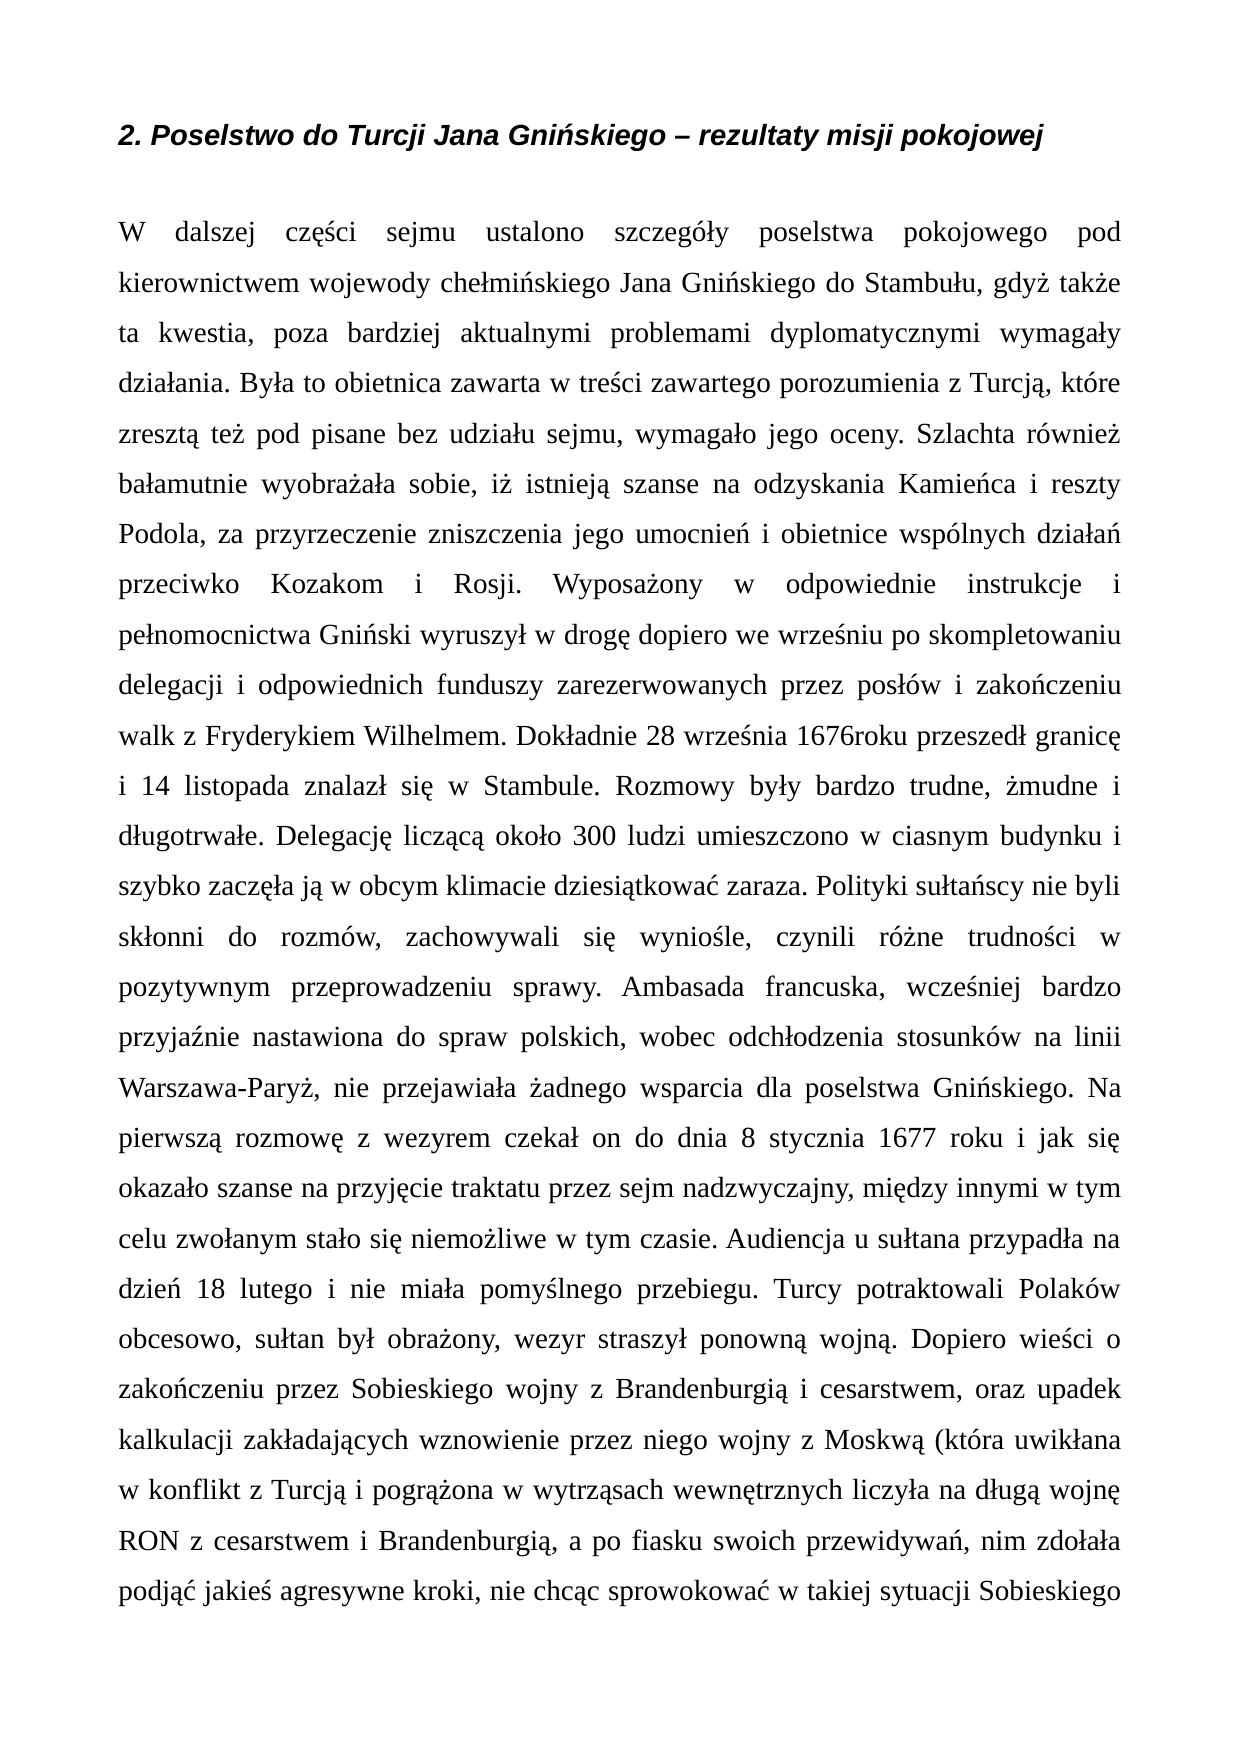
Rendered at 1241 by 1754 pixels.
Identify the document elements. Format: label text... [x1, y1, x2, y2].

subtitle 2. Poselstwo do Turcji Jana Gnińskiego – rezultaty misji pokojowej [118, 118, 1122, 152]
text W dalszej części sejmu ustalono szczegóły poselstwa pokojowego pod kierownictwem wojewody chełmińskiego Jana Gnińskiego do Stambułu, gdyż także ta kwestia, poza bardziej aktualnymi problemami dyplomatycznymi wymagały działania. Była to obietnica zawarta w treści zawartego porozumienia z Turcją, które zresztą też pod pisane bez udziału sejmu, wymagało jego oceny. Szlachta również bałamutnie wyobrażała sobie, iż istnieją szanse na odzyskania Kamieńca i reszty Podola, za przyrzeczenie zniszczenia jego umocnień i obietnice wspólnych działań przeciwko Kozakom i Rosji. Wyposażony w odpowiednie instrukcje i pełnomocnictwa Gniński wyruszył w drogę dopiero we wrześniu po skompletowaniu delegacji i odpowiednich funduszy zarezerwowanych przez posłów i zakończeniu walk z Fryderykiem Wilhelmem. Dokładnie 28 września 1676roku przeszedł granicę i 14 listopada znalazł się w Stambule. Rozmowy były bardzo trudne, żmudne i długotrwałe. Delegację liczącą około 300 ludzi umieszczono w ciasnym budynku i szybko zaczęła ją w obcym klimacie dziesiątkować zaraza. Polityki sułtańscy nie byli skłonni do rozmów, zachowywali się wyniośle, czynili różne trudności w pozytywnym przeprowadzeniu sprawy. Ambasada francuska, wcześniej bardzo przyjaźnie nastawiona do spraw polskich, wobec odchłodzenia stosunków na linii Warszawa-Paryż, nie przejawiała żadnego wsparcia dla poselstwa Gnińskiego. Na pierwszą rozmowę z wezyrem czekał on do dnia 8 stycznia 1677 roku i jak się okazało szanse na przyjęcie traktatu przez sejm nadzwyczajny, między innymi w tym celu zwołanym stało się niemożliwe w tym czasie. Audiencja u sułtana przypadła na dzień 18 lutego i nie miała pomyślnego przebiegu. Turcy potraktowali Polaków obcesowo, sułtan był obrażony, wezyr straszył ponowną wojną. Dopiero wieści o zakończeniu przez Sobieskiego wojny z Brandenburgią i cesarstwem, oraz upadek kalkulacji zakładających wznowienie przez niego wojny z Moskwą (która uwikłana w konflikt z Turcją i pogrążona w wytrząsach wewnętrznych liczyła na długą wojnę RON z cesarstwem i Brandenburgią, a po fiasku swoich przewidywań, nim zdołała podjąć jakieś agresywne kroki, nie chcąc sprowokować w takiej sytuacji Sobieskiego [118, 214, 1122, 1606]
